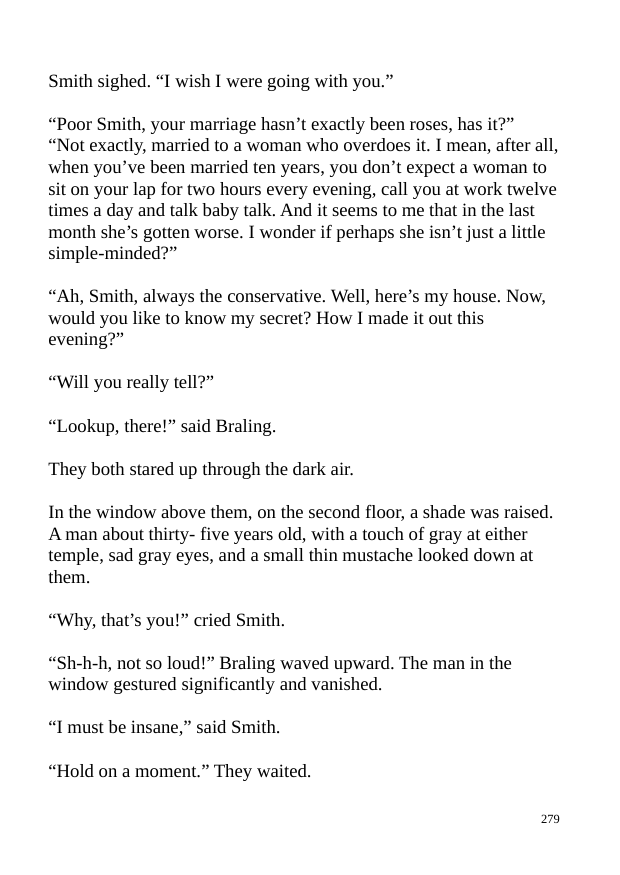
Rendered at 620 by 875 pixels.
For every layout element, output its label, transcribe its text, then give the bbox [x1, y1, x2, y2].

text Smith sighed. “I wish I were going with you.” “Poor Smith, your marriage hasn’t exactly been roses, has it?” “Not exactly, married to a woman who overdoes it. I mean, after all, when you’ve been married ten years, you don’t expect a woman to sit on your lap for two hours every evening, call you at work twelve times a day and talk baby talk. And it seems to me that in the last month she’s gotten worse. I wonder if perhaps she isn’t just a little simple-minded?” “Ah, Smith, always the conservative. Well, here’s my house. Now, would you like to know my secret? How I made it out this evening?” “Will you really tell?” “Lookup, there!” said Braling. They both stared up through the dark air. In the window above them, on the second floor, a shade was raised. A man about thirty- five years old, with a touch of gray at either temple, sad gray eyes, and a small thin mustache looked down at them. “Why, that’s you!” cried Smith. “Sh-h-h, not so loud!” Braling waved upward. The man in the window gestured significantly and vanished. “I must be insane,” said Smith. “Hold on a moment.” They waited. [48, 48, 559, 781]
